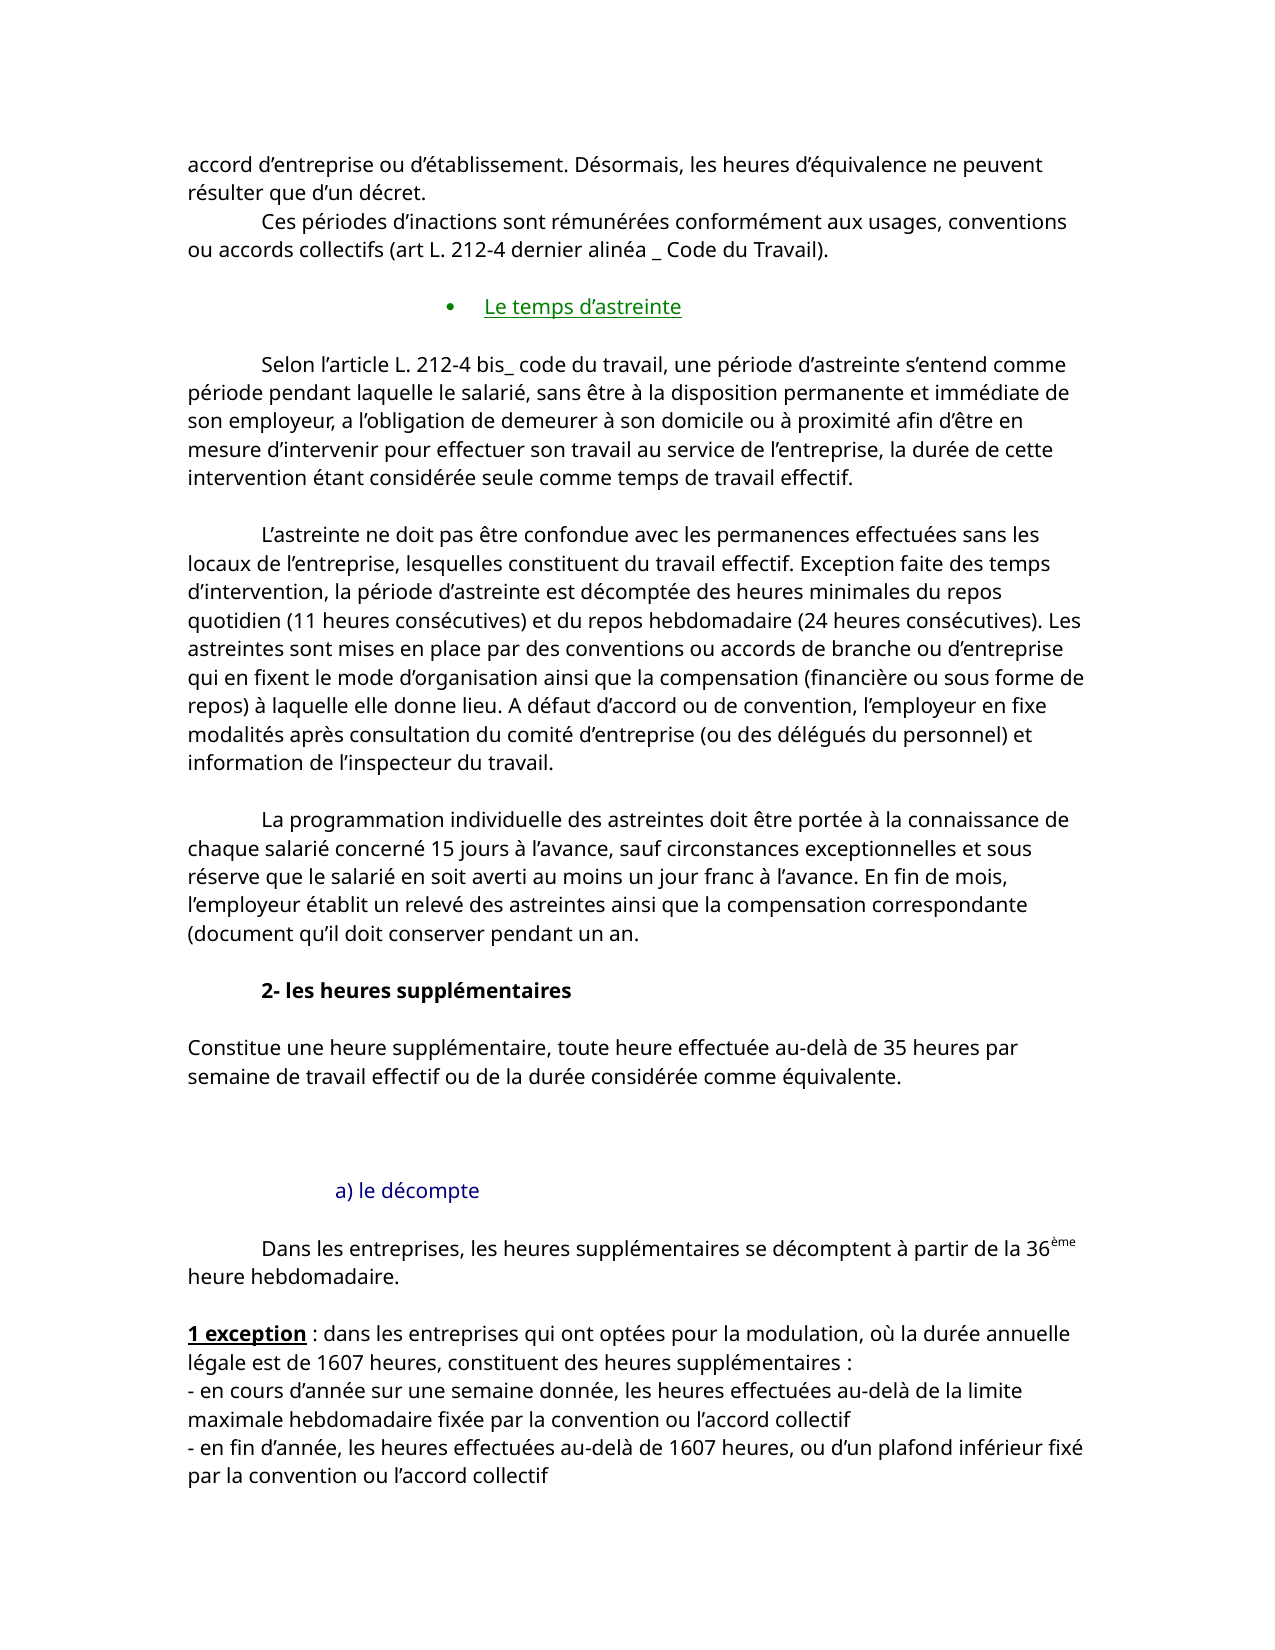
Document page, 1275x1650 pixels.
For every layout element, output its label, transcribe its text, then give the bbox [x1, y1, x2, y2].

text Ces périodes d’inactions sont rémunérées conformément aux usages, conventions ou accords collectifs (art L. 212-4 dernier alinéa _ Code du Travail). [187, 207, 1087, 264]
text L’astreinte ne doit pas être confondue avec les permanences effectuées sans les locaux de l’entreprise, lesquelles constituent du travail effectif. Exception faite des temps d’intervention, la période d’astreinte est décomptée des heures minimales du repos quotidien (11 heures consécutives) et du repos hebdomadaire (24 heures consécutives). Les astreintes sont mises en place par des conventions ou accords de branche ou d’entreprise qui en fixent le mode d’organisation ainsi que la compensation (financière ou sous forme de repos) à laquelle elle donne lieu. A défaut d’accord ou de convention, l’employeur en fixe modalités après consultation du comité d’entreprise (ou des délégués du personnel) et information de l’inspecteur du travail. [187, 521, 1087, 777]
text - en cours d’année sur une semaine donnée, les heures effectuées au-delà de la limite maximale hebdomadaire fixée par la convention ou l’accord collectif [187, 1376, 1087, 1433]
text · Le temps d’astreinte [447, 292, 1087, 321]
text 2- les heures supplémentaires [187, 976, 1087, 1005]
text Dans les entreprises, les heures supplémentaires se décomptent à partir de la 36ème heure hebdomadaire. [187, 1234, 1087, 1291]
text La programmation individuelle des astreintes doit être portée à la connaissance de chaque salarié concerné 15 jours à l’avance, sauf circonstances exceptionnelles et sous réserve que le salarié en soit averti au moins un jour franc à l’avance. En fin de mois, l’employeur établit un relevé des astreintes ainsi que la compensation correspondante (document qu’il doit conserver pendant un an. [187, 805, 1087, 947]
text Selon l’article L. 212-4 bis_ code du travail, une période d’astreinte s’entend comme période pendant laquelle le salarié, sans être à la disposition permanente et immédiate de son employeur, a l’obligation de demeurer à son domicile ou à proximité afin d’être en mesure d’intervenir pour effectuer son travail au service de l’entreprise, la durée de cette intervention étant considérée seule comme temps de travail effectif. [187, 350, 1087, 492]
text - en fin d’année, les heures effectuées au-delà de 1607 heures, ou d’un plafond inférieur fixé par la convention ou l’accord collectif [187, 1433, 1087, 1490]
text Constitue une heure supplémentaire, toute heure effectuée au-delà de 35 heures par semaine de travail effectif ou de la durée considérée comme équivalente. [187, 1033, 1087, 1090]
text 1 exception : dans les entreprises qui ont optées pour la modulation, où la durée annuelle légale est de 1607 heures, constituent des heures supplémentaires : [187, 1319, 1087, 1376]
text a) le décompte [261, 1177, 1087, 1205]
text accord d’entreprise ou d’établissement. Désormais, les heures d’équivalence ne peuvent résulter que d’un décret. [187, 150, 1087, 207]
